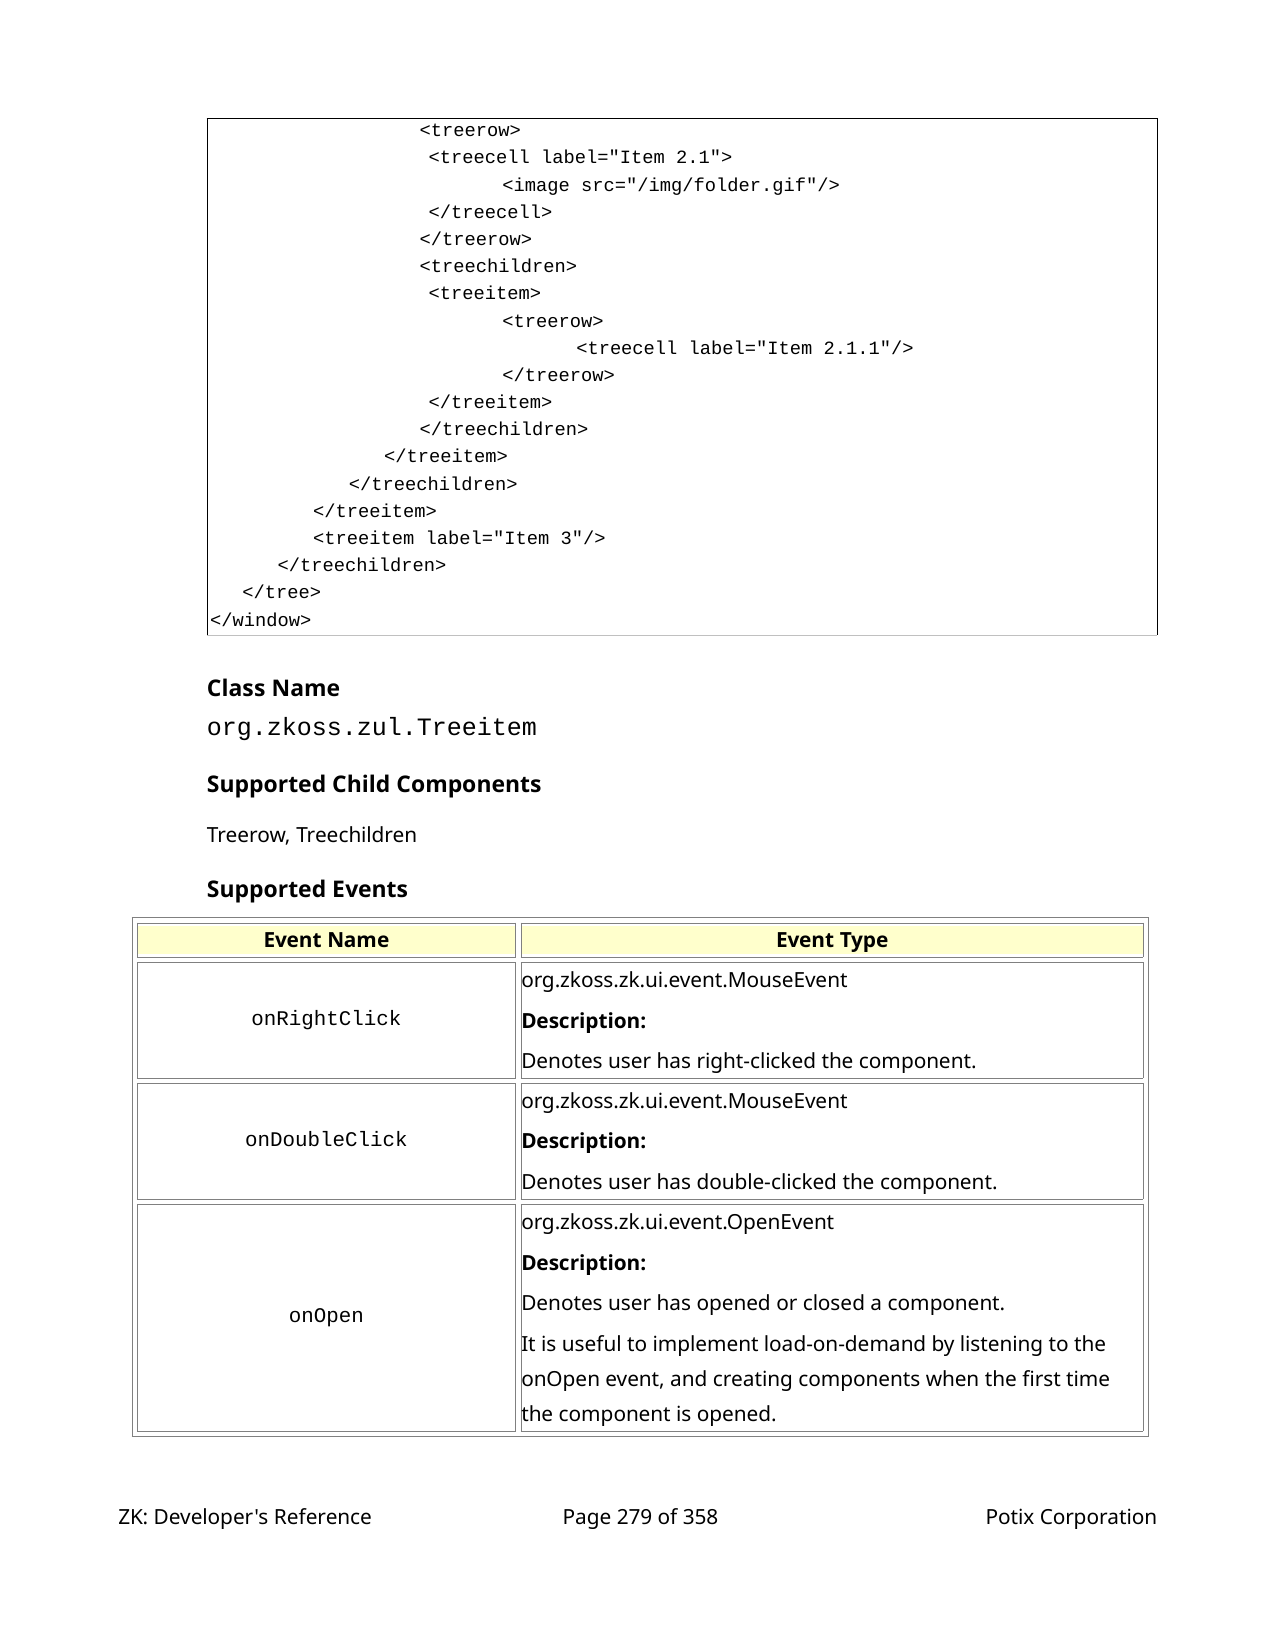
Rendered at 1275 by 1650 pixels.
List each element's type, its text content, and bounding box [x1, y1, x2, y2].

table_cell org.zkoss.zk.ui.event.OpenEvent Description: Denotes user has opened or closed a component. It is useful to implement load-on-demand by listening to the onOpen event, and creating components when the first time the component is opened. [518, 1199, 1146, 1431]
table_cell onOpen [134, 1199, 518, 1431]
text </treerow> [208, 227, 1157, 251]
subtitle Class Name [207, 671, 1157, 703]
text <treecell label="Item 2.1.1"/> [208, 336, 1157, 360]
text </tree> [208, 580, 1157, 604]
table_cell org.zkoss.zk.ui.event.MouseEvent Description: Denotes user has right-clicked the component. [518, 957, 1146, 1078]
text <treeitem label="Item 3"/> [208, 526, 1157, 550]
table_header Event Name [134, 918, 518, 957]
text </treechildren> [208, 472, 1157, 496]
text </treeitem> [208, 390, 1157, 414]
text </treechildren> [208, 553, 1157, 577]
text </treeitem> [208, 444, 1157, 469]
table_cell org.zkoss.zk.ui.event.MouseEvent Description: Denotes user has double-clicked the component. [518, 1078, 1146, 1198]
text Treerow, Treechildren [207, 820, 1157, 848]
table_header Event Type [518, 918, 1146, 957]
subtitle Supported Events [207, 873, 1157, 905]
text <treeitem> [208, 281, 1157, 306]
text </treeitem> [208, 499, 1157, 523]
text org.zkoss.zul.Treeitem [207, 715, 1157, 743]
text <treerow> [208, 308, 1157, 333]
text <treechildren> [208, 254, 1157, 278]
text <treecell label="Item 2.1"> [208, 145, 1157, 169]
text <treerow> [208, 119, 1157, 142]
text <image src="/img/folder.gif"/> [208, 172, 1157, 197]
subtitle Supported Child Components [207, 768, 1157, 799]
text </window> [208, 607, 1157, 635]
text </treechildren> [208, 417, 1157, 441]
table_cell onDoubleClick [134, 1078, 518, 1198]
text </treecell> [208, 200, 1157, 224]
text </treerow> [208, 363, 1157, 387]
table_cell onRightClick [134, 957, 518, 1078]
